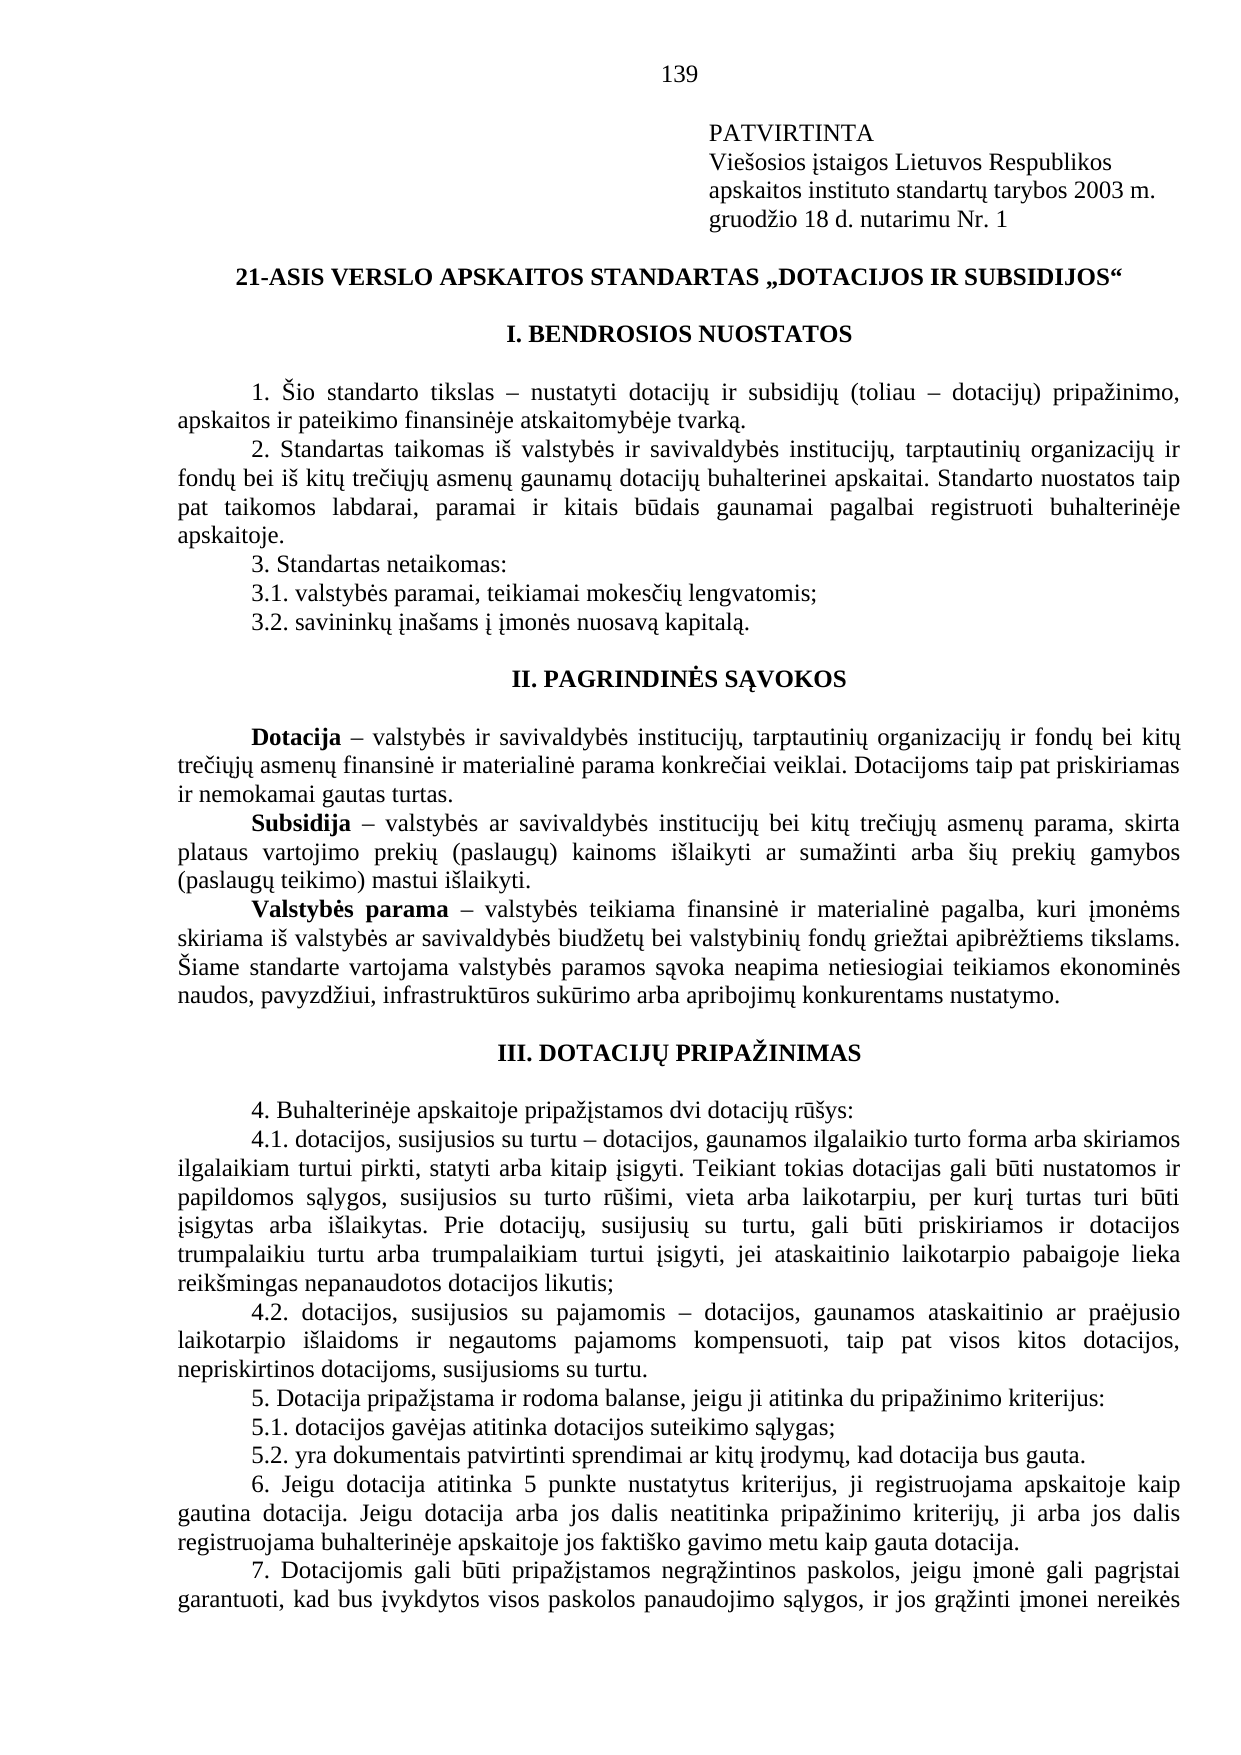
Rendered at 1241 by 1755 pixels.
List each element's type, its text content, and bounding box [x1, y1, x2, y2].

text II. PAGRINDINĖS SĄVOKOS [177, 664, 1181, 693]
text I. BENDROSIOS NUOSTATOS [177, 319, 1181, 348]
text Valstybės parama – valstybės teikiama finansinė ir materialinė pagalba, kuri įmonėms skiriama iš valstybės ar savivaldybės biudžetų bei valstybinių fondų griežtai apibrėžtiems tikslams. Šiame standarte vartojama valstybės paramos sąvoka neapima netiesiogiai teikiamos ekonominės naudos, pavyzdžiui, infrastruktūros sukūrimo arba apribojimų konkurentams nustatymo. [177, 894, 1181, 1009]
text 6. Jeigu dotacija atitinka 5 punkte nustatytus kriterijus, ji registruojama apskaitoje kaip gautina dotacija. Jeigu dotacija arba jos dalis neatitinka pripažinimo kriterijų, ji arba jos dalis registruojama buhalterinėje apskaitoje jos faktiško gavimo metu kaip gauta dotacija. [177, 1469, 1181, 1556]
text 4.1. dotacijos, susijusios su turtu – dotacijos, gaunamos ilgalaikio turto forma arba skiriamos ilgalaikiam turtui pirkti, statyti arba kitaip įsigyti. Teikiant tokias dotacijas gali būti nustatomos ir papildomos sąlygos, susijusios su turto rūšimi, vieta arba laikotarpiu, per kurį turtas turi būti įsigytas arba išlaikytas. Prie dotacijų, susijusių su turtu, gali būti priskiriamos ir dotacijos trumpalaikiu turtu arba trumpalaikiam turtui įsigyti, jei ataskaitinio laikotarpio pabaigoje lieka reikšmingas nepanaudotos dotacijos likutis; [177, 1124, 1181, 1297]
text 3.2. savininkų įnašams į įmonės nuosavą kapitalą. [177, 607, 1181, 636]
text apskaitos instituto standartų tarybos 2003 m. [177, 176, 1181, 204]
text 21-ASIS VERSLO APSKAITOS STANDARTAS „DOTACIJOS IR SUBSIDIJOS“ [177, 262, 1181, 291]
text III. DOTACIJŲ PRIPAŽINIMAS [177, 1038, 1181, 1067]
text PATVIRTINTA [709, 118, 1181, 147]
text 5. Dotacija pripažįstama ir rodoma balanse, jeigu ji atitinka du pripažinimo kriterijus: [177, 1383, 1181, 1412]
text 4.2. dotacijos, susijusios su pajamomis – dotacijos, gaunamos ataskaitinio ar praėjusio laikotarpio išlaidoms ir negautoms pajamoms kompensuoti, taip pat visos kitos dotacijos, nepriskirtinos dotacijoms, susijusioms su turtu. [177, 1297, 1181, 1383]
text 7. Dotacijomis gali būti pripažįstamos negrąžintinos paskolos, jeigu įmonė gali pagrįstai garantuoti, kad bus įvykdytos visos paskolos panaudojimo sąlygos, ir jos grąžinti įmonei nereikės [177, 1556, 1181, 1613]
text gruodžio 18 d. nutarimu Nr. 1 [177, 204, 1181, 233]
text 4. Buhalterinėje apskaitoje pripažįstamos dvi dotacijų rūšys: [177, 1096, 1181, 1124]
text 5.1. dotacijos gavėjas atitinka dotacijos suteikimo sąlygas; [177, 1412, 1181, 1441]
text 2. Standartas taikomas iš valstybės ir savivaldybės institucijų, tarptautinių organizacijų ir fondų bei iš kitų trečiųjų asmenų gaunamų dotacijų buhalterinei apskaitai. Standarto nuostatos taip pat taikomos labdarai, paramai ir kitais būdais gaunamai pagalbai registruoti buhalterinėje apskaitoje. [177, 434, 1181, 549]
text 3.1. valstybės paramai, teikiamai mokesčių lengvatomis; [177, 578, 1181, 607]
text Dotacija – valstybės ir savivaldybės institucijų, tarptautinių organizacijų ir fondų bei kitų trečiųjų asmenų finansinė ir materialinė parama konkrečiai veiklai. Dotacijoms taip pat priskiriamas ir nemokamai gautas turtas. [177, 722, 1181, 808]
text 3. Standartas netaikomas: [177, 549, 1181, 578]
text Viešosios įstaigos Lietuvos Respublikos [177, 147, 1181, 176]
text 1. Šio standarto tikslas – nustatyti dotacijų ir subsidijų (toliau – dotacijų) pripažinimo, apskaitos ir pateikimo finansinėje atskaitomybėje tvarką. [177, 377, 1181, 434]
text 5.2. yra dokumentais patvirtinti sprendimai ar kitų įrodymų, kad dotacija bus gauta. [177, 1441, 1181, 1469]
text Subsidija – valstybės ar savivaldybės institucijų bei kitų trečiųjų asmenų parama, skirta plataus vartojimo prekių (paslaugų) kainoms išlaikyti ar sumažinti arba šių prekių gamybos (paslaugų teikimo) mastui išlaikyti. [177, 808, 1181, 894]
